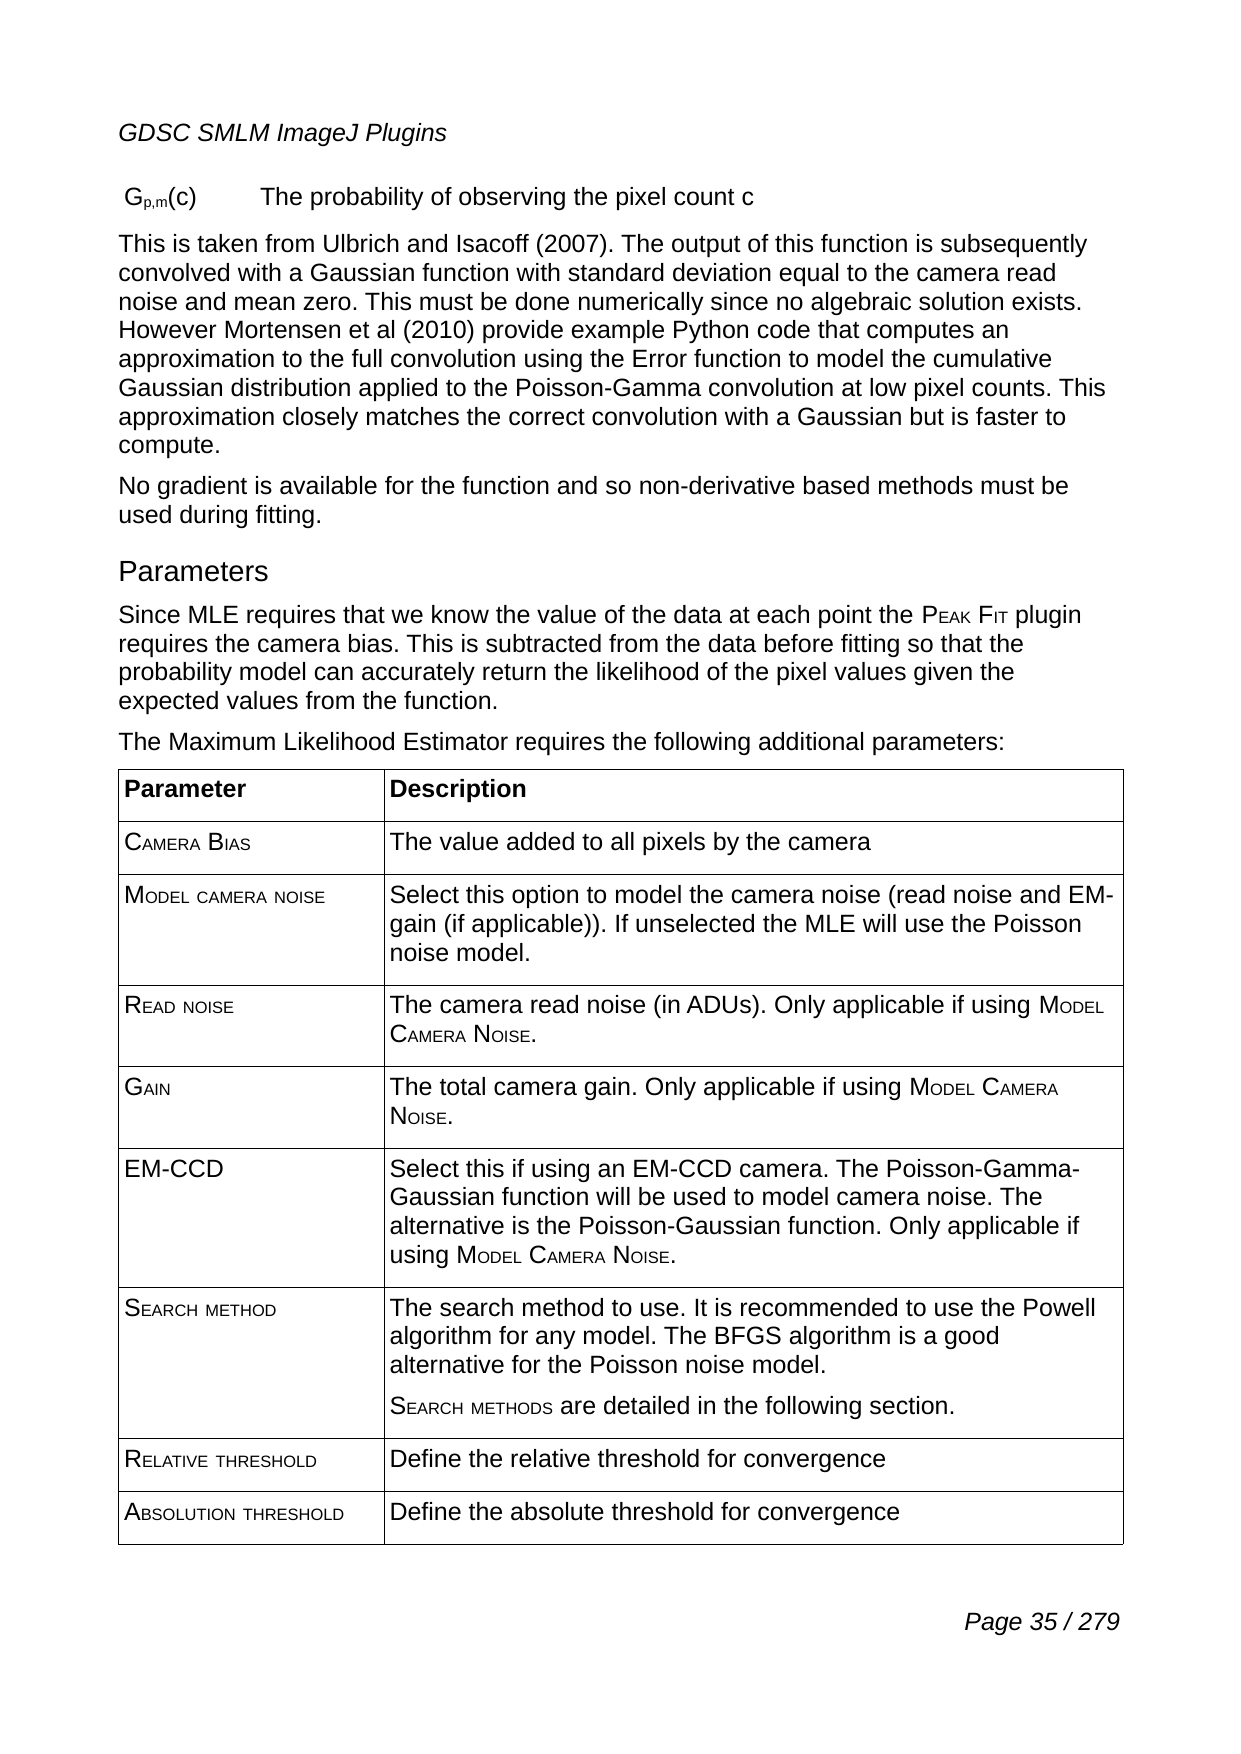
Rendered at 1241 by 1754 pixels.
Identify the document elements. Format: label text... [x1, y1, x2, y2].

table_header Description [385, 770, 1123, 821]
subtitle Parameters [118, 554, 1122, 587]
table_cell EM-CCD [119, 1149, 384, 1287]
text The Maximum Likelihood Estimator requires the following additional parameters: [118, 727, 1122, 756]
table_cell Relative threshold [119, 1439, 384, 1491]
table_cell Gain [119, 1067, 384, 1148]
text Since MLE requires that we know the value of the data at each point the Peak Fit plugin requires the camera bias. This is subtracted from the data before fitting so that the probability model can accurately return the likelihood of the pixel values given the expected values from the function. [118, 600, 1122, 715]
table_cell The probability of observing the pixel count c [254, 176, 1123, 217]
table_cell The search method to use. It is recommended to use the Powell algorithm for any model. The BFGS algorithm is a good alternative for the Poisson noise model. Search methods are detailed in the following section. [385, 1288, 1123, 1438]
table_cell The total camera gain. Only applicable if using Model Camera Noise. [385, 1067, 1123, 1148]
text No gradient is available for the function and so non-derivative based methods must be used during fitting. [118, 471, 1122, 529]
table_cell Define the relative threshold for convergence [385, 1439, 1123, 1491]
table_cell Camera Bias [119, 822, 384, 874]
table_header Parameter [119, 770, 384, 821]
table_cell Select this if using an EM-CCD camera. The Poisson-Gamma-Gaussian function will be used to model camera noise. The alternative is the Poisson-Gaussian function. Only applicable if using Model Camera Noise. [385, 1149, 1123, 1287]
table_cell The value added to all pixels by the camera [385, 822, 1123, 874]
table_cell Search method [119, 1288, 384, 1438]
table_cell Define the absolute threshold for convergence [385, 1492, 1123, 1544]
table_cell Select this option to model the camera noise (read noise and EM-gain (if applicable)). If unselected the MLE will use the Poisson noise model. [385, 875, 1123, 984]
table_cell Absolution threshold [119, 1492, 384, 1544]
text This is taken from Ulbrich and Isacoff (2007). The output of this function is subsequently convolved with a Gaussian function with standard deviation equal to the camera read noise and mean zero. This must be done numerically since no algebraic solution exists. However Mortensen et al (2010) provide example Python code that computes an approximation to the full convolution using the Error function to model the cumulative Gaussian distribution applied to the Poisson-Gamma convolution at low pixel counts. This approximation closely matches the correct convolution with a Gaussian but is faster to compute. [118, 229, 1122, 459]
table_cell Model camera noise [119, 875, 384, 984]
table_cell Gp,m(c) [118, 176, 254, 217]
table_cell The camera read noise (in ADUs). Only applicable if using Model Camera Noise. [385, 986, 1123, 1066]
table_cell Read noise [119, 986, 384, 1066]
